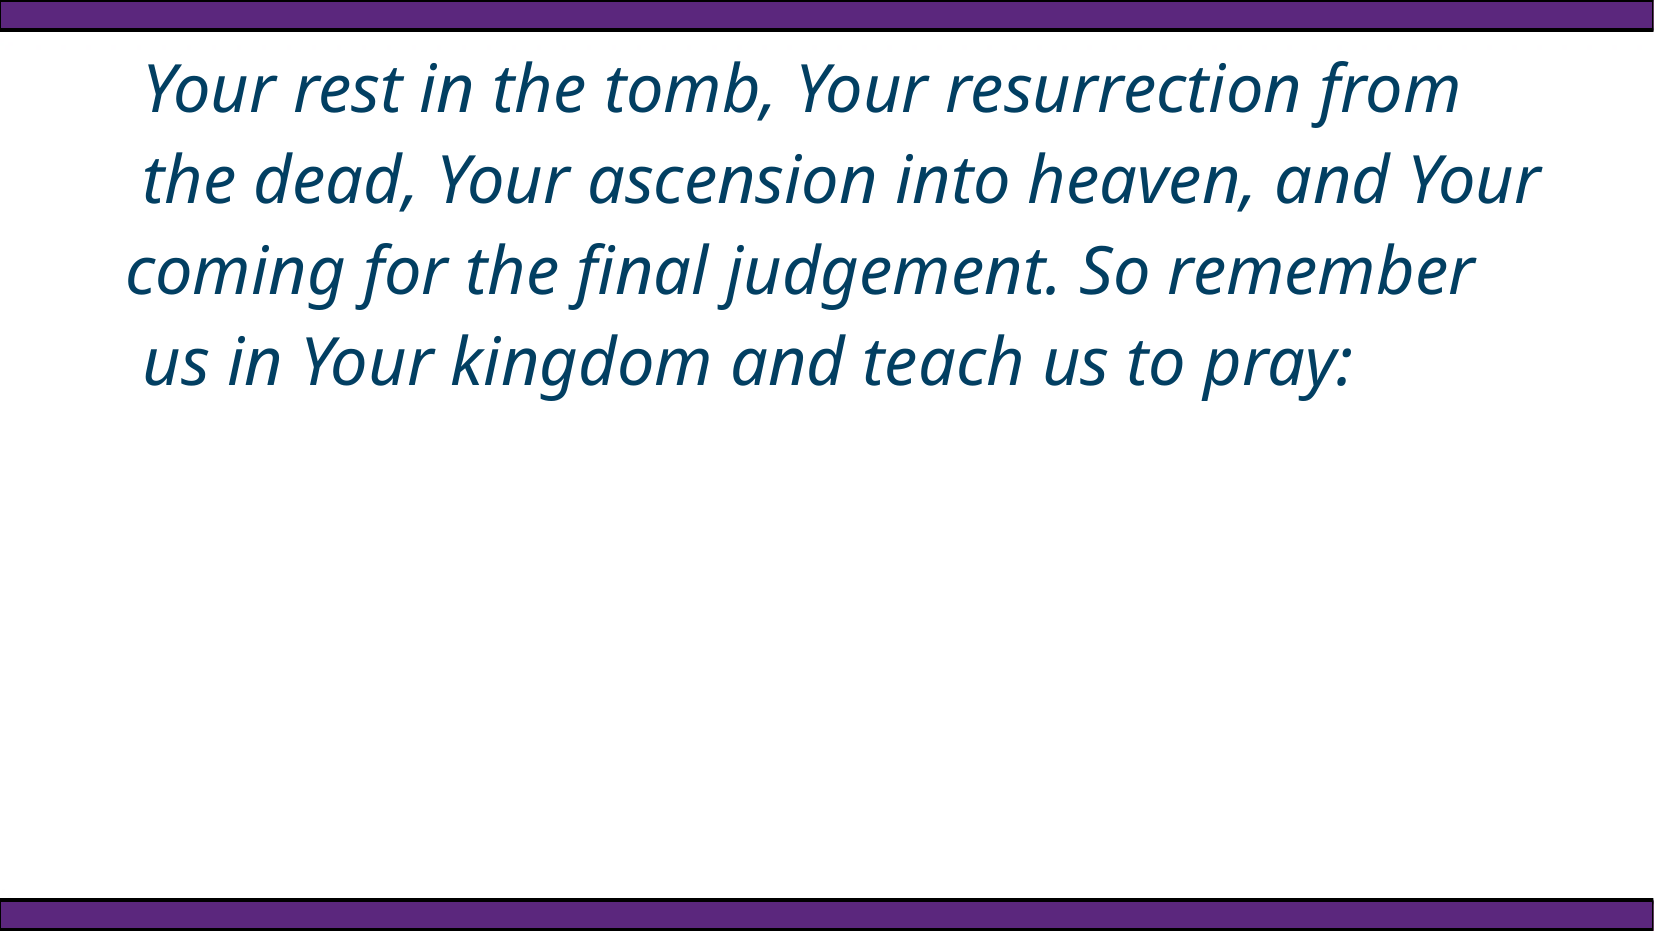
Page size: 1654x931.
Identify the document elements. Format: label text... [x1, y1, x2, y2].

text_box [0, 0, 1654, 31]
picture [0, 31, 1654, 900]
text_box Your rest in the tomb, Your resurrection from the dead, Your ascension into heaven, and Your coming for the final judgement. So remember us in Your kingdom and teach us to pray: [58, 34, 1589, 405]
text_box [0, 900, 1654, 931]
